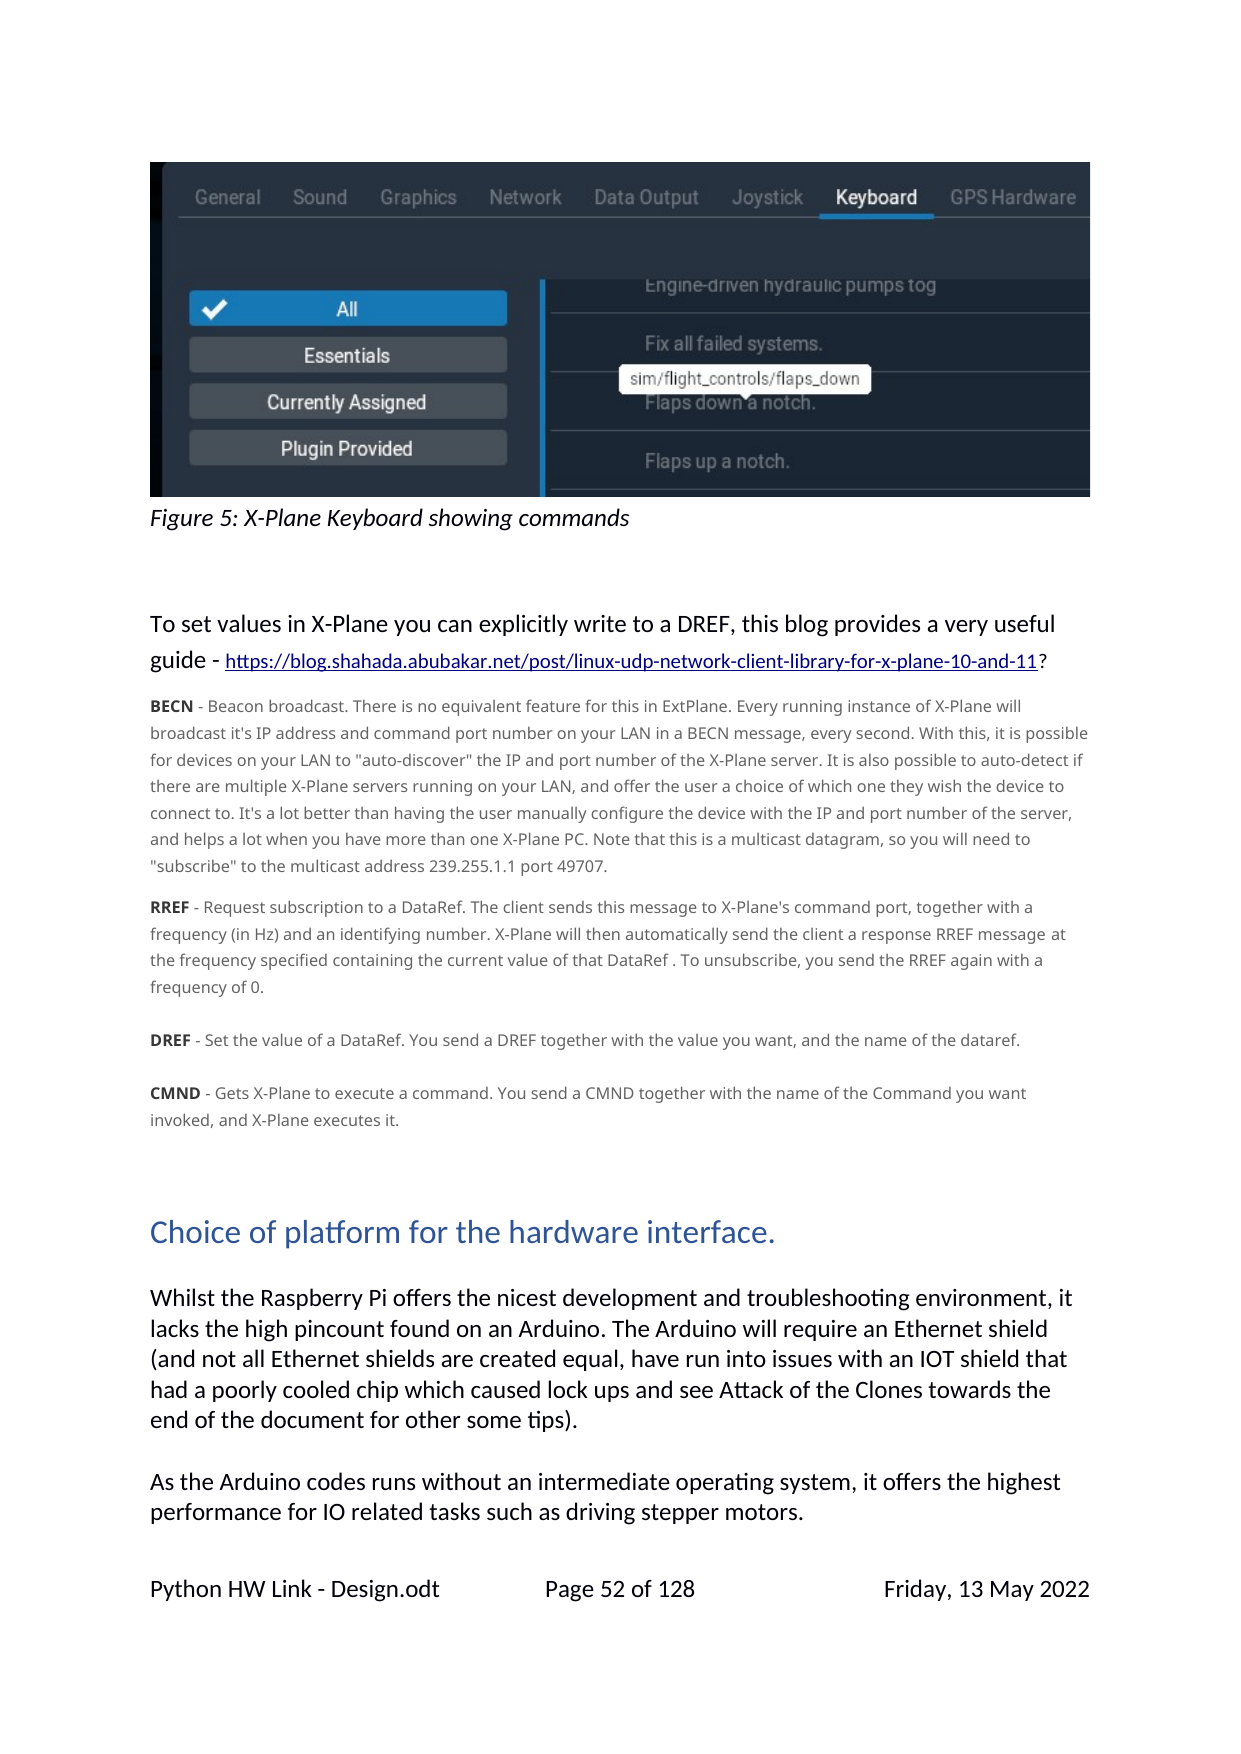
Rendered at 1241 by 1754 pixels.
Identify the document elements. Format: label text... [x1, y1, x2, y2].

text Whilst the Raspberry Pi offers the nicest development and troubleshooting environment, it lacks the high pincount found on an Arduino. The Arduino will require an Ethernet shield (and not all Ethernet shields are created equal, have run into issues with an IOT shield that had a poorly cooled chip which caused lock ups and see Attack of the Clones towards the end of the document for other some tips). [150, 1282, 1090, 1435]
text Figure 5: X-Plane Keyboard showing commands [150, 497, 1090, 533]
text CMND - Gets X-Plane to execute a command. You send a CMND together with the name of the Command you want invoked, and X-Plane executes it. [150, 1082, 1090, 1131]
text BECN - Beacon broadcast. There is no equivalent feature for this in ExtPlane. Every running instance of X-Plane will broadcast it's IP address and command port number on your LAN in a BECN message, every second. With this, it is possible for devices on your LAN to "auto-discover" the IP and port number of the X-Plane server. It is also possible to auto-detect if there are multiple X-Plane servers running on your LAN, and offer the user a choice of which one they wish the device to connect to. It's a lot better than having the user manually configure the device with the IP and port number of the server, and helps a lot when you have more than one X-Plane PC. Note that this is a multicast datagram, so you will need to "subscribe" to the multicast address 239.255.1.1 port 49707. [150, 696, 1090, 877]
text RREF - Request subscription to a DataRef. The client sends this message to X-Plane's command port, together with a frequency (in Hz) and an identifying number. X-Plane will then automatically send the client a response RREF message at the frequency specified containing the current value of that DataRef . To unsubscribe, you send the RREF again with a frequency of 0. [150, 896, 1090, 998]
text To set values in X-Plane you can explicitly write to a DREF, this blog provides a very useful guide - https://blog.shahada.abubakar.net/post/linux-udp-network-client-library-for-x-plane-10-and-11? [150, 608, 1090, 675]
text DREF - Set the value of a DataRef. You send a DREF together with the value you want, and the name of the dataref. [150, 1029, 1090, 1051]
picture [150, 162, 1091, 497]
subtitle Choice of platform for the hardware interface. [150, 1211, 1090, 1252]
text As the Arduino codes runs without an intermediate operating system, it offers the highest performance for IO related tasks such as driving stepper motors. [150, 1466, 1090, 1527]
